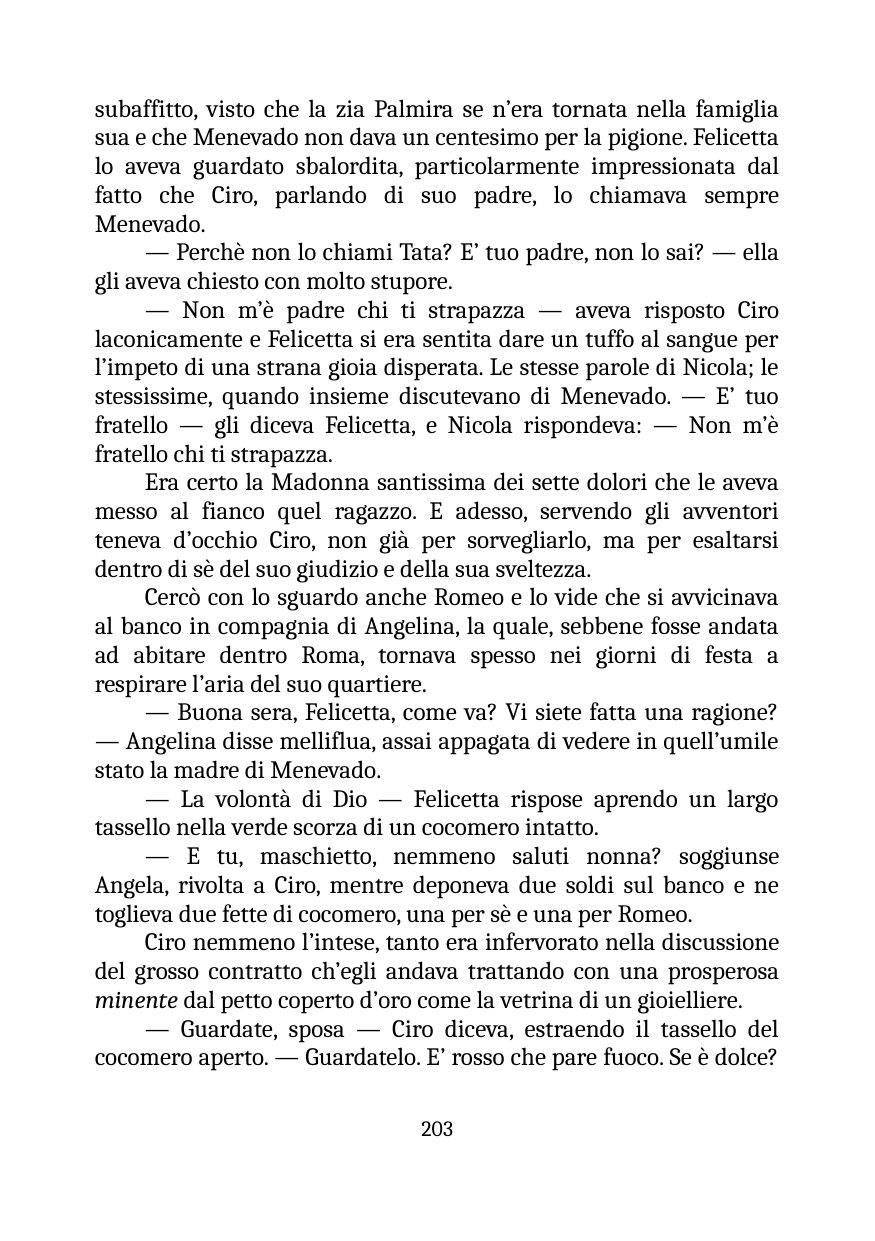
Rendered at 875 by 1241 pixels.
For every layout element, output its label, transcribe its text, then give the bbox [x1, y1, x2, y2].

text subaffitto, visto che la zia Palmira se n’era tornata nella famiglia sua e che Menevado non dava un centesimo per la pigione. Felicetta lo aveva guardato sbalordita, particolarmente impressionata dal fatto che Ciro, parlando di suo padre, lo chiamava sempre Menevado. [94, 94, 779, 238]
text — La volontà di Dio — Felicetta rispose aprendo un largo tassello nella verde scorza di un cocomero intatto. [94, 784, 779, 842]
text — Guardate, sposa — Ciro diceva, estraendo il tassello del cocomero aperto. — Guardatelo. E’ rosso che pare fuoco. Se è dolce? [94, 1014, 779, 1072]
text — E tu, maschietto, nemmeno saluti nonna? soggiunse Angela, rivolta a Ciro, mentre deponeva due soldi sul banco e ne toglieva due fette di cocomero, una per sè e una per Romeo. [94, 842, 779, 928]
text — Perchè non lo chiami Tata? E’ tuo padre, non lo sai? — ella gli aveva chiesto con molto stupore. [94, 238, 779, 296]
text Era certo la Madonna santissima dei sette dolori che le aveva messo al fianco quel ragazzo. E adesso, servendo gli avventori teneva d’occhio Ciro, non già per sorvegliarlo, ma per esaltarsi dentro di sè del suo giudizio e della sua sveltezza. [94, 468, 779, 583]
text Ciro nemmeno l’intese, tanto era infervorato nella discussione del grosso contratto ch’egli andava trattando con una prosperosa minente dal petto coperto d’oro come la vetrina di un gioielliere. [94, 928, 779, 1014]
text — Non m’è padre chi ti strapazza — aveva risposto Ciro laconicamente e Felicetta si era sentita dare un tuffo al sangue per l’impeto di una strana gioia disperata. Le stesse parole di Nicola; le stessissime, quando insieme discutevano di Menevado. — E’ tuo fratello — gli diceva Felicetta, e Nicola rispondeva: — Non m’è fratello chi ti strapazza. [94, 296, 779, 468]
text Cercò con lo sguardo anche Romeo e lo vide che si avvicinava al banco in compagnia di Angelina, la quale, sebbene fosse andata ad abitare dentro Roma, tornava spesso nei giorni di festa a respirare l’aria del suo quartiere. [94, 583, 779, 698]
text — Buona sera, Felicetta, come va? Vi siete fatta una ragione? — Angelina disse melliflua, assai appagata di vedere in quell’umile stato la madre di Menevado. [94, 698, 779, 784]
